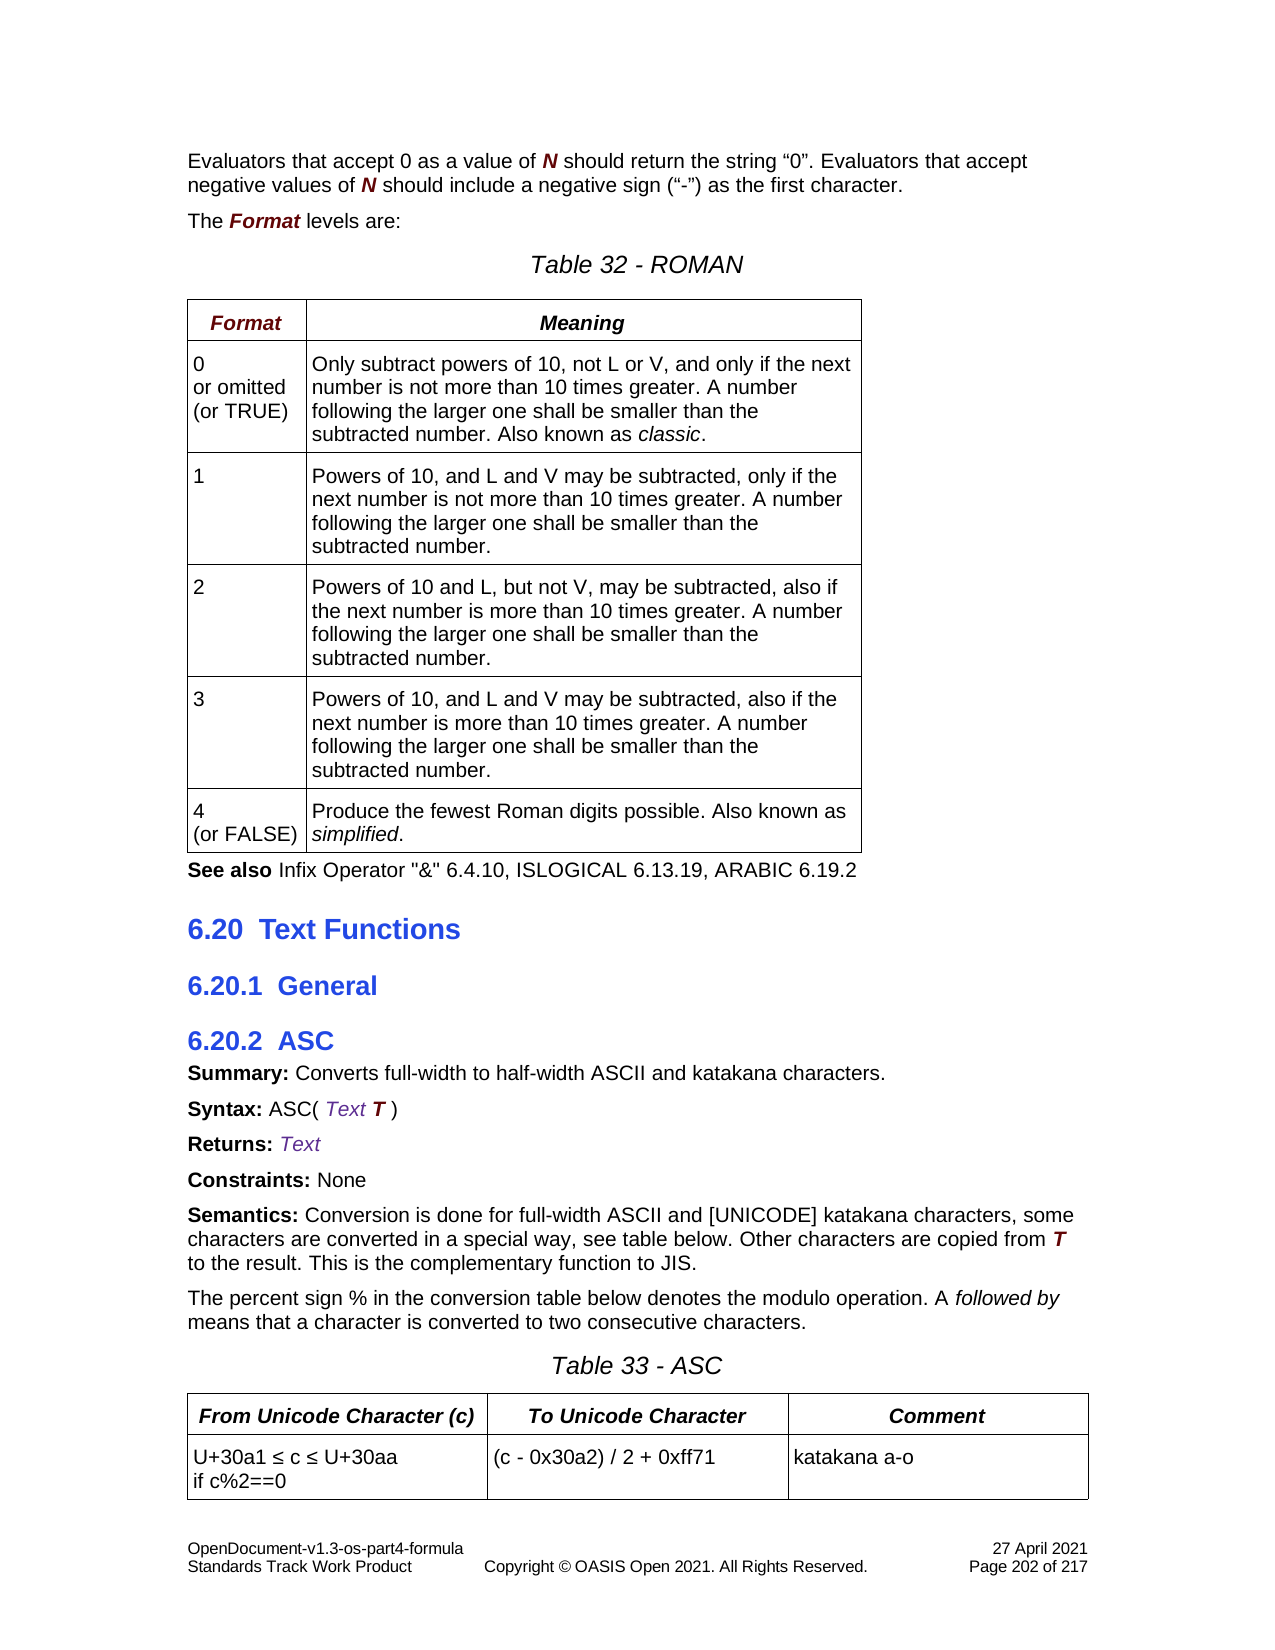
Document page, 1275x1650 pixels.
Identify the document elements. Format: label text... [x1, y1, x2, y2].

table_header Meaning [307, 300, 861, 340]
table_cell 4 (or FALSE) [188, 789, 306, 852]
table_header Format [188, 300, 306, 340]
text Constraints: None [187, 1168, 1088, 1192]
table_cell 3 [188, 677, 306, 787]
table_cell 2 [188, 565, 306, 676]
text See also Infix Operator "&" 6.4.10, ISLOGICAL 6.13.19, ARABIC 6.19.2 [187, 858, 1088, 882]
text Evaluators that accept 0 as a value of N should return the string “0”. Evaluators that accept negative values of N should include a negative sign (“-”) as the first character. [187, 150, 1088, 197]
text Table 32 - ROMAN [187, 251, 1088, 279]
table_cell katakana a-o [789, 1435, 1088, 1499]
table_cell U+30a1 ≤ c ≤ U+30aa if c%2==0 [188, 1435, 487, 1499]
subtitle General [187, 970, 1088, 1000]
table_cell (c - 0x30a2) / 2 + 0xff71 [488, 1435, 788, 1499]
text Summary: Converts full-width to half-width ASCII and katakana characters. [187, 1061, 1088, 1085]
table_cell 1 [188, 453, 306, 564]
table_cell Produce the fewest Roman digits possible. Also known as simplified. [307, 789, 861, 852]
subtitle ASC [187, 1025, 1088, 1055]
table_cell Only subtract powers of 10, not L or V, and only if the next number is not more than 10 times greater. A number following the larger one shall be smaller than the subtracted number. Also known as classic. [307, 341, 861, 452]
text Table 33 - ASC [187, 1352, 1088, 1380]
table_cell 0 or omitted (or TRUE) [188, 341, 306, 452]
text The percent sign % in the conversion table below denotes the modulo operation. A followed by means that a character is converted to two consecutive characters. [187, 1287, 1088, 1334]
table_cell Powers of 10 and L, but not V, may be subtracted, also if the next number is more than 10 times greater. A number following the larger one shall be smaller than the subtracted number. [307, 565, 861, 676]
text Returns: Text [187, 1133, 1088, 1156]
text Semantics: Conversion is done for full-width ASCII and [UNICODE] katakana characters, some characters are converted in a special way, see table below. Other characters are copied from T to the result. This is the complementary function to JIS. [187, 1204, 1088, 1274]
table_header Comment [789, 1394, 1088, 1434]
text The Format levels are: [187, 209, 1088, 233]
subtitle Text Functions [187, 913, 1088, 945]
table_header To Unicode Character [488, 1394, 788, 1434]
table_cell Powers of 10, and L and V may be subtracted, also if the next number is more than 10 times greater. A number following the larger one shall be smaller than the subtracted number. [307, 677, 861, 787]
text Syntax: ASC( Text T ) [187, 1097, 1088, 1121]
table_header From Unicode Character (c) [188, 1394, 487, 1434]
table_cell Powers of 10, and L and V may be subtracted, only if the next number is not more than 10 times greater. A number following the larger one shall be smaller than the subtracted number. [307, 453, 861, 564]
